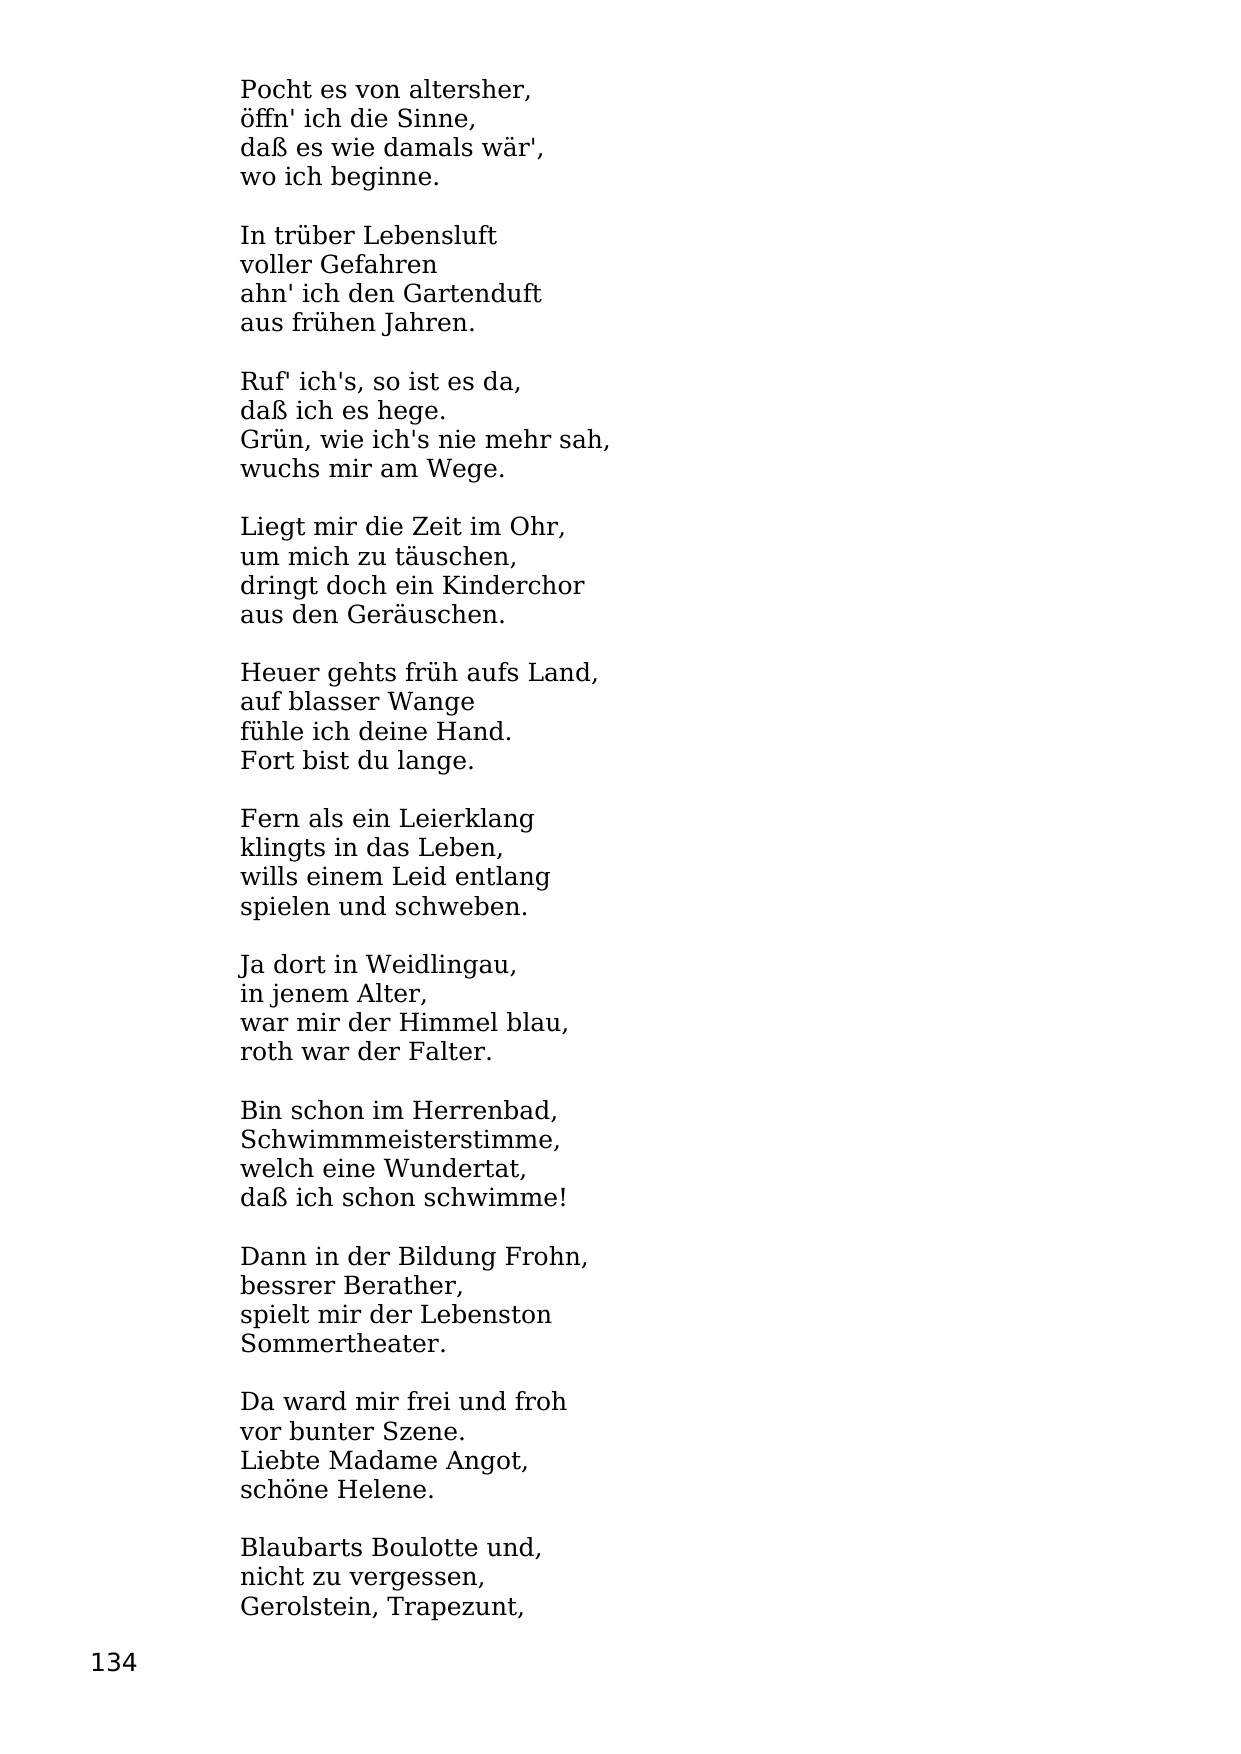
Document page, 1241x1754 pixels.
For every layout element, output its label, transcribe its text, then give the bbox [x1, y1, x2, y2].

text wuchs mir am Wege. [240, 454, 1091, 483]
text schöne Helene. [240, 1475, 1091, 1504]
text aus frühen Jahren. [240, 308, 1091, 337]
text daß ich schon schwimme! [240, 1183, 1091, 1212]
text fühle ich deine Hand. [240, 717, 1091, 746]
text Fort bist du lange. [240, 746, 1091, 775]
text roth war der Falter. [240, 1037, 1091, 1067]
text In trüber Lebensluft [240, 221, 1091, 250]
text öffn' ich die Sinne, [240, 104, 1091, 133]
text Ruf' ich's, so ist es da, [240, 367, 1091, 396]
text wills einem Leid entlang [240, 862, 1091, 892]
text Gerolstein, Trapezunt, [240, 1592, 1091, 1621]
text Liegt mir die Zeit im Ohr, [240, 512, 1091, 542]
text bessrer Berather, [240, 1271, 1091, 1300]
text aus den Geräuschen. [240, 600, 1091, 629]
text Ja dort in Weidlingau, [240, 950, 1091, 979]
text in jenem Alter, [240, 979, 1091, 1008]
text dringt doch ein Kinderchor [240, 571, 1091, 600]
text Fern als ein Leierklang [240, 804, 1091, 833]
text Blaubarts Boulotte und, [240, 1533, 1091, 1562]
text vor bunter Szene. [240, 1417, 1091, 1446]
text nicht zu vergessen, [240, 1562, 1091, 1592]
text spielt mir der Lebenston [240, 1300, 1091, 1329]
text daß es wie damals wär', [240, 133, 1091, 162]
text ahn' ich den Gartenduft [240, 279, 1091, 308]
text Da ward mir frei und froh [240, 1387, 1091, 1417]
text Schwimmmeisterstimme, [240, 1125, 1091, 1154]
text wo ich beginne. [240, 162, 1091, 192]
text Bin schon im Herrenbad, [240, 1096, 1091, 1125]
text Pocht es von altersher, [240, 75, 1091, 104]
text spielen und schweben. [240, 892, 1091, 921]
text daß ich es hege. [240, 396, 1091, 425]
text um mich zu täuschen, [240, 542, 1091, 571]
text war mir der Himmel blau, [240, 1008, 1091, 1037]
text voller Gefahren [240, 250, 1091, 279]
text Grün, wie ich's nie mehr sah, [240, 425, 1091, 454]
text Dann in der Bildung Frohn, [240, 1242, 1091, 1271]
text welch eine Wundertat, [240, 1154, 1091, 1183]
text klingts in das Leben, [240, 833, 1091, 862]
text auf blasser Wange [240, 687, 1091, 717]
text Liebte Madame Angot, [240, 1446, 1091, 1475]
text Heuer gehts früh aufs Land, [240, 658, 1091, 687]
text Sommertheater. [240, 1329, 1091, 1358]
